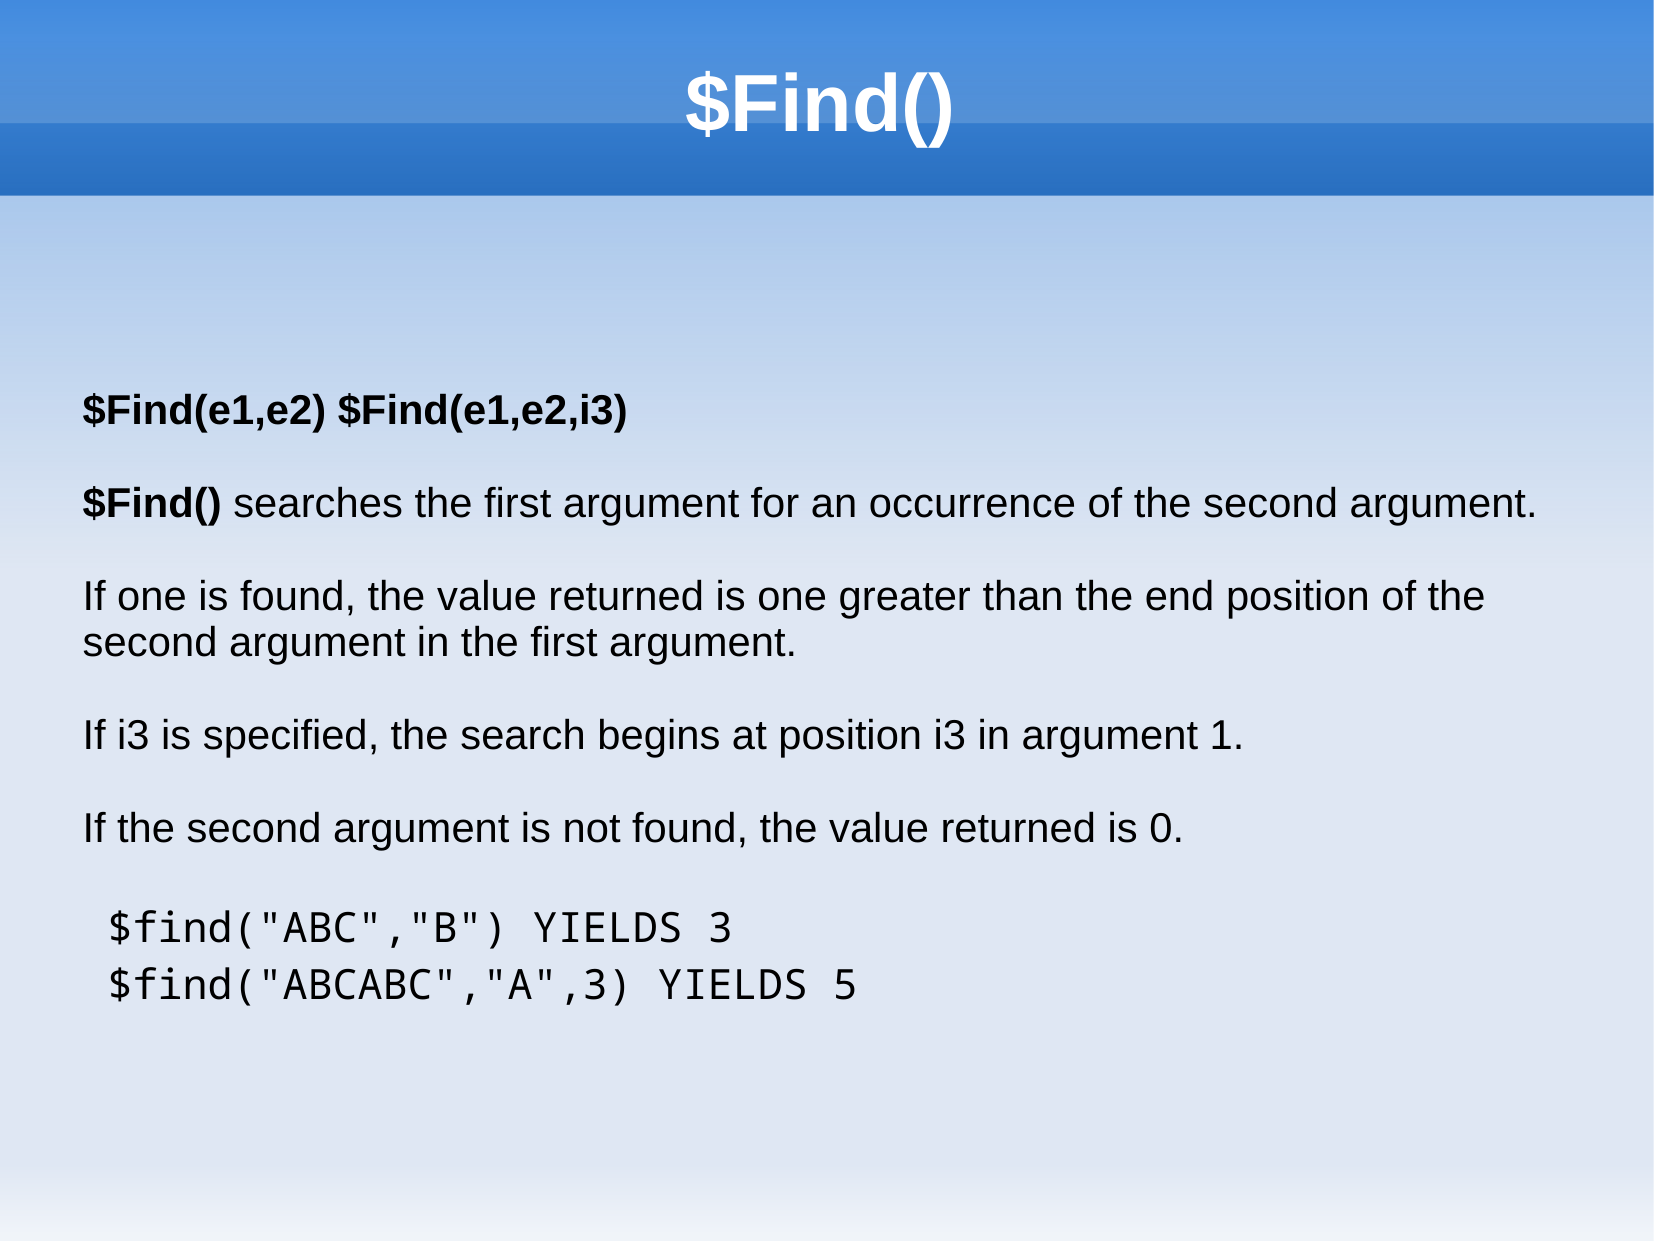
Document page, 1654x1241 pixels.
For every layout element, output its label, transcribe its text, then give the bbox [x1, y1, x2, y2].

picture [0, 0, 1654, 1241]
title $Find() [76, 0, 1565, 208]
subtitle $Find(e1,e2) $Find(e1,e2,i3) $Find() searches the first argument for an occurrence of the second argument. If one is found, the value returned is one greater than the end position of the second argument in the first argument. If i3 is specified, the search begins at position i3 in argument 1. If the second argument is not found, the value returned is 0. $find("ABC","B") YIELDS 3 $find("ABCABC","A",3) YIELDS 5 [82, 290, 1571, 1109]
